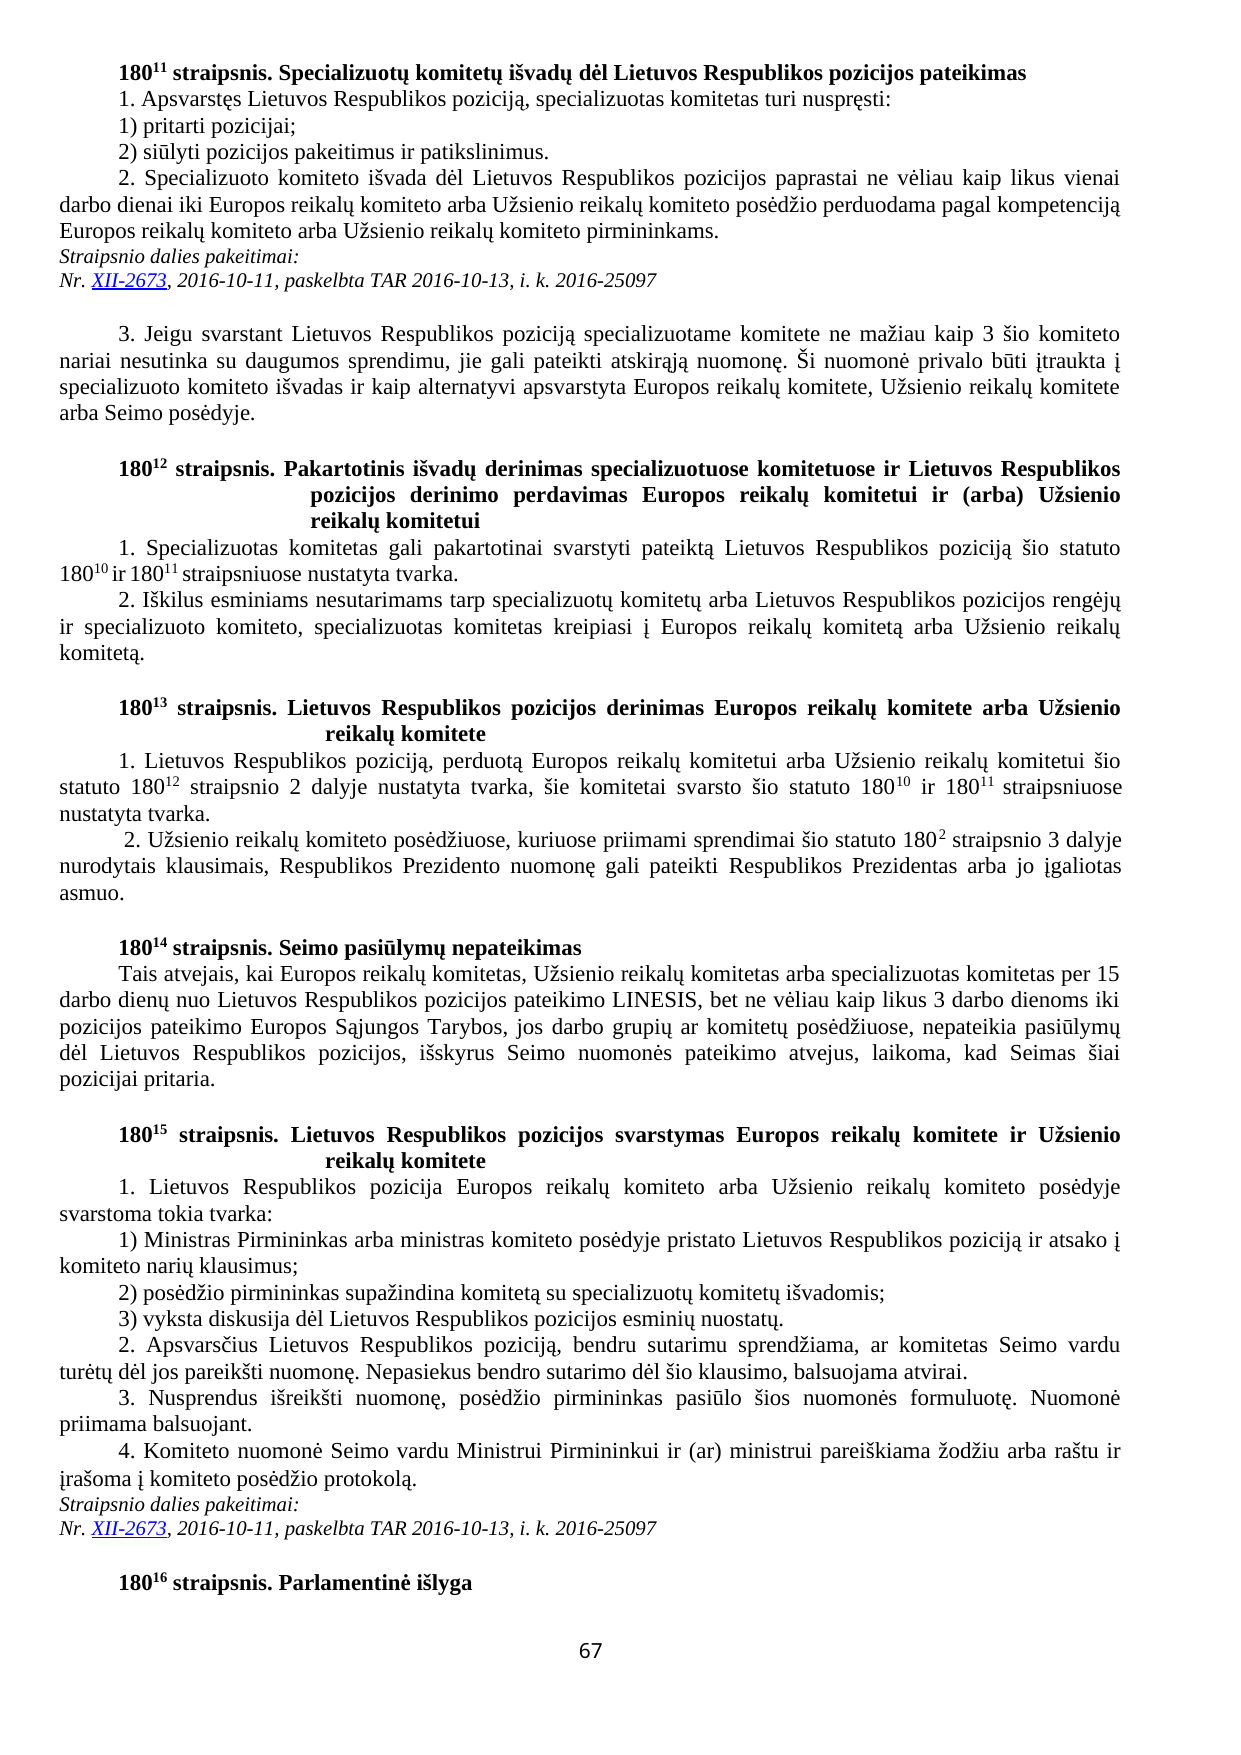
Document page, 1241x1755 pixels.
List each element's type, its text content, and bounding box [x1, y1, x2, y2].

text Nr. XII-2673, 2016-10-11, paskelbta TAR 2016-10-13, i. k. 2016-25097 [59, 268, 1122, 292]
text 1. Apsvarstęs Lietuvos Respublikos poziciją, specializuotas komitetas turi nuspręsti: [59, 85, 1122, 112]
text Straipsnio dalies pakeitimai: [59, 243, 1122, 268]
text 1) Ministras Pirmininkas arba ministras komiteto posėdyje pristato Lietuvos Respublikos poziciją ir atsako į komiteto narių klausimus; [59, 1226, 1122, 1279]
text 18013 straipsnis. Lietuvos Respublikos pozicijos derinimas Europos reikalų komitete arba Užsienio reikalų komitete [118, 694, 1122, 747]
text 2) siūlyti pozicijos pakeitimus ir patikslinimus. [59, 138, 1122, 164]
text 2. Užsienio reikalų komiteto posėdžiuose, kuriuose priimami sprendimai šio statuto 1802 straipsnio 3 dalyje nurodytais klausimais, Respublikos Prezidento nuomonę gali pateikti Respublikos Prezidentas arba jo įgaliotas asmuo. [59, 826, 1122, 905]
text 1) pritarti pozicijai; [59, 112, 1122, 138]
text 18014 straipsnis. Seimo pasiūlymų nepateikimas [59, 934, 1122, 960]
text 18011 straipsnis. Specializuotų komitetų išvadų dėl Lietuvos Respublikos pozicijos pateikimas [118, 59, 1122, 85]
text 3) vyksta diskusija dėl Lietuvos Respublikos pozicijos esminių nuostatų. [59, 1305, 1122, 1331]
text 1. Lietuvos Respublikos poziciją, perduotą Europos reikalų komitetui arba Užsienio reikalų komitetui šio statuto 18012 straipsnio 2 dalyje nustatyta tvarka, šie komitetai svarsto šio statuto 18010 ir 18011 straipsniuose nustatyta tvarka. [59, 747, 1122, 826]
text 18015 straipsnis. Lietuvos Respublikos pozicijos svarstymas Europos reikalų komitete ir Užsienio reikalų komitete [118, 1121, 1122, 1173]
text 2. Iškilus esminiams nesutarimams tarp specializuotų komitetų arba Lietuvos Respublikos pozicijos rengėjų ir specializuoto komiteto, specializuotas komitetas kreipiasi į Europos reikalų komitetą arba Užsienio reikalų komitetą. [59, 586, 1122, 665]
text 1. Lietuvos Respublikos pozicija Europos reikalų komiteto arba Užsienio reikalų komiteto posėdyje svarstoma tokia tvarka: [59, 1173, 1122, 1226]
text 4. Komiteto nuomonė Seimo vardu Ministrui Pirmininkui ir (ar) ministrui pareiškiama žodžiu arba raštu ir įrašoma į komiteto posėdžio protokolą. [59, 1437, 1122, 1492]
text 2) posėdžio pirmininkas supažindina komitetą su specializuotų komitetų išvadomis; [59, 1279, 1122, 1305]
text 18012 straipsnis. Pakartotinis išvadų derinimas specializuotuose komitetuose ir Lietuvos Respublikos pozicijos derinimo perdavimas Europos reikalų komitetui ir (arba) Užsienio reikalų komitetui [118, 454, 1122, 534]
text Nr. XII-2673, 2016-10-11, paskelbta TAR 2016-10-13, i. k. 2016-25097 [59, 1516, 1122, 1540]
text 2. Apsvarsčius Lietuvos Respublikos poziciją, bendru sutarimu sprendžiama, ar komitetas Seimo vardu turėtų dėl jos pareikšti nuomonę. Nepasiekus bendro sutarimo dėl šio klausimo, balsuojama atvirai. [59, 1331, 1122, 1384]
text 1. Specializuotas komitetas gali pakartotinai svarstyti pateiktą Lietuvos Respublikos poziciją šio statuto 18010 ir 18011 straipsniuose nustatyta tvarka. [59, 534, 1122, 586]
text Tais atvejais, kai Europos reikalų komitetas, Užsienio reikalų komitetas arba specializuotas komitetas per 15 darbo dienų nuo Lietuvos Respublikos pozicijos pateikimo LINESIS, bet ne vėliau kaip likus 3 darbo dienoms iki pozicijos pateikimo Europos Sąjungos Tarybos, jos darbo grupių ar komitetų posėdžiuose, nepateikia pasiūlymų dėl Lietuvos Respublikos pozicijos, išskyrus Seimo nuomonės pateikimo atvejus, laikoma, kad Seimas šiai pozicijai pritaria. [59, 960, 1122, 1092]
text 2. Specializuoto komiteto išvada dėl Lietuvos Respublikos pozicijos paprastai ne vėliau kaip likus vienai darbo dienai iki Europos reikalų komiteto arba Užsienio reikalų komiteto posėdžio perduodama pagal kompetenciją Europos reikalų komiteto arba Užsienio reikalų komiteto pirmininkams. [59, 164, 1122, 243]
text 3. Nusprendus išreikšti nuomonę, posėdžio pirmininkas pasiūlo šios nuomonės formuluotę. Nuomonė priimama balsuojant. [59, 1384, 1122, 1437]
text Straipsnio dalies pakeitimai: [59, 1492, 1122, 1516]
text 3. Jeigu svarstant Lietuvos Respublikos poziciją specializuotame komitete ne mažiau kaip 3 šio komiteto nariai nesutinka su daugumos sprendimu, jie gali pateikti atskirąją nuomonę. Ši nuomonė privalo būti įtraukta į specializuoto komiteto išvadas ir kaip alternatyvi apsvarstyta Europos reikalų komitete, Užsienio reikalų komitete arba Seimo posėdyje. [59, 320, 1122, 426]
text 18016 straipsnis. Parlamentinė išlyga [59, 1569, 1122, 1595]
